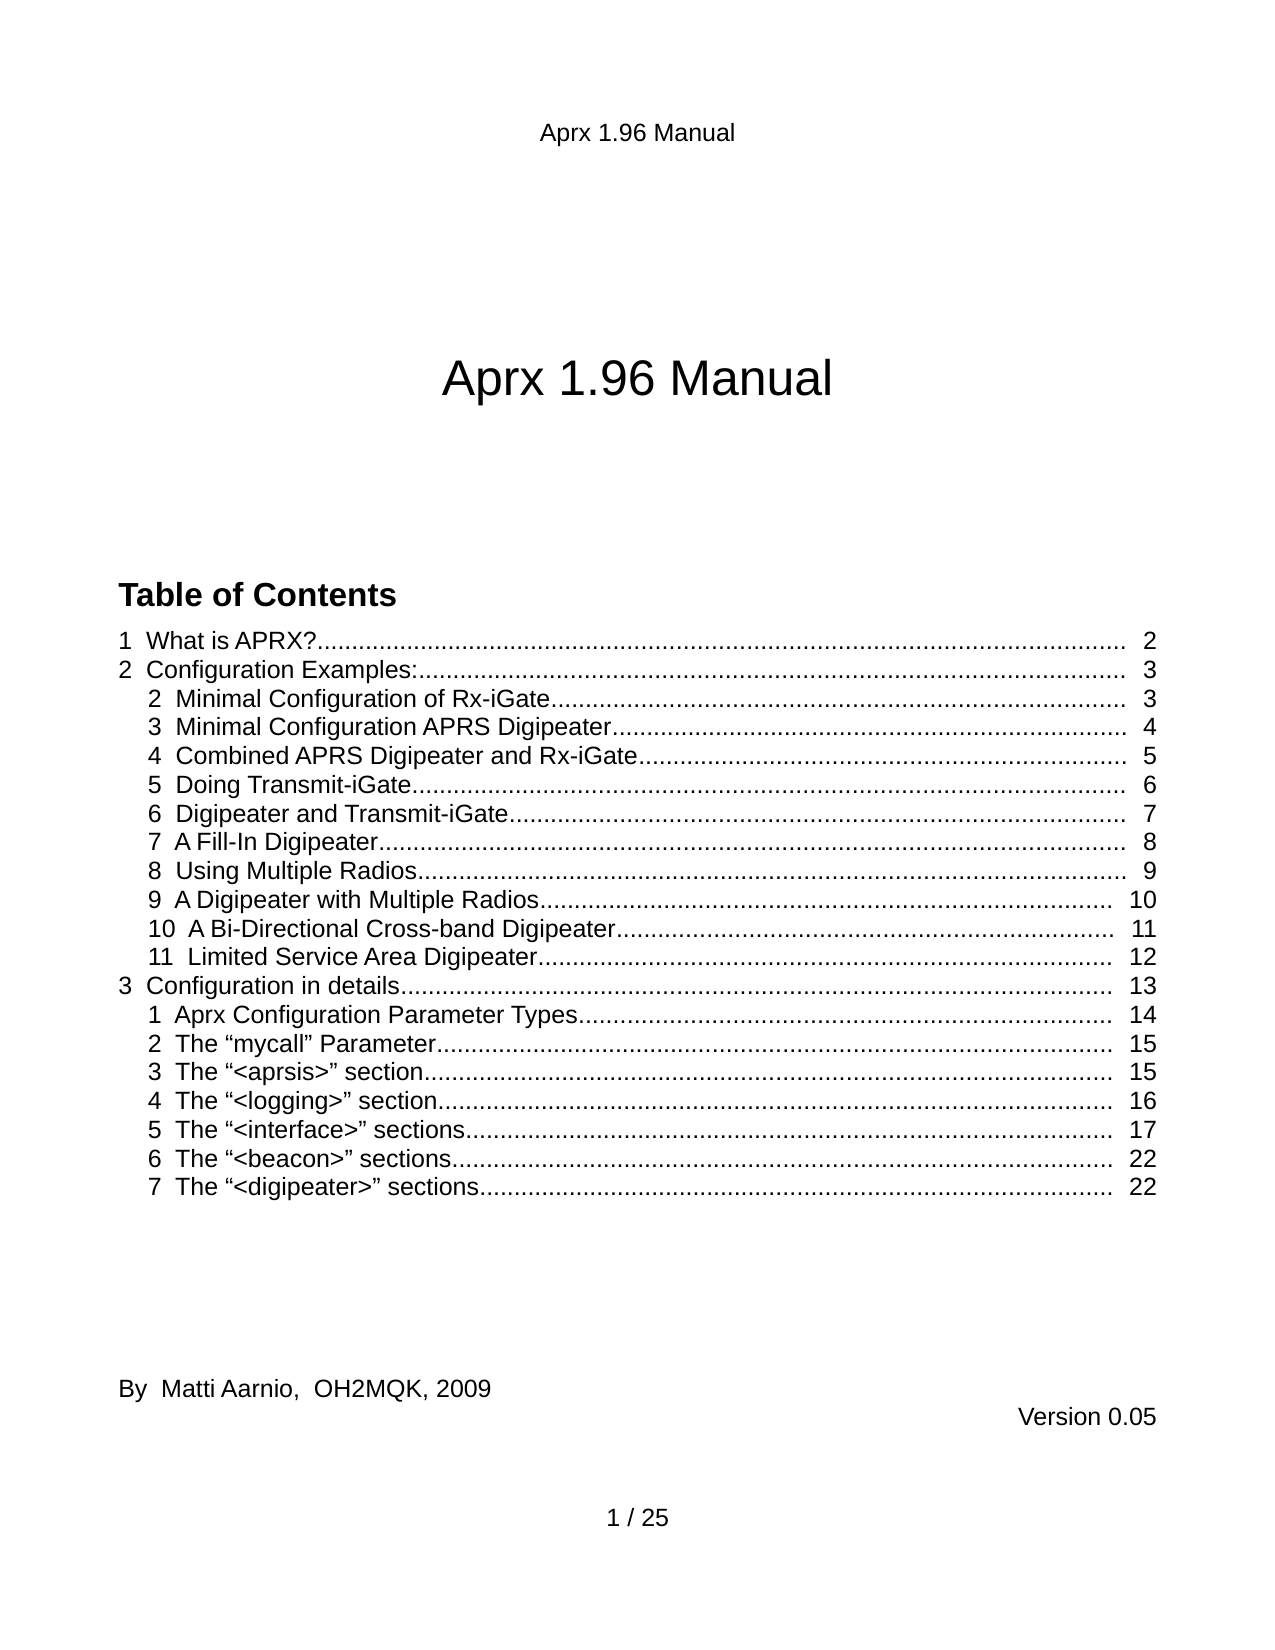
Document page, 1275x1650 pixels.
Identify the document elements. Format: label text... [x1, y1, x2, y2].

text 2 The “mycall” Parameter 15 [148, 1028, 1157, 1057]
text Aprx 1.96 Manual [118, 349, 1157, 406]
text 2 Minimal Configuration of Rx-iGate 3 [148, 683, 1157, 712]
text 3 The “<aprsis>” section 15 [148, 1057, 1157, 1086]
text 9 A Digipeater with Multiple Radios 10 [148, 885, 1157, 913]
text 7 The “<digipeater>” sections 22 [148, 1172, 1157, 1201]
text 8 Using Multiple Radios 9 [148, 856, 1157, 885]
text 5 The “<interface>” sections 17 [148, 1115, 1157, 1143]
text 1 What is APRX? 2 [118, 626, 1157, 655]
text 2 Configuration Examples: 3 [118, 655, 1157, 683]
text Version 0.05 [118, 1402, 1157, 1431]
text 11 Limited Service Area Digipeater 12 [148, 942, 1157, 971]
text 6 The “<beacon>” sections 22 [148, 1143, 1157, 1172]
text By Matti Aarnio, OH2MQK, 2009 [118, 1373, 1157, 1402]
text 4 The “<logging>” section 16 [148, 1086, 1157, 1115]
text 6 Digipeater and Transmit-iGate 7 [148, 798, 1157, 827]
text 4 Combined APRS Digipeater and Rx-iGate 5 [148, 741, 1157, 770]
text 3 Minimal Configuration APRS Digipeater 4 [148, 712, 1157, 741]
text 10 A Bi-Directional Cross-band Digipeater 11 [148, 913, 1157, 942]
text 5 Doing Transmit-iGate 6 [148, 770, 1157, 798]
subtitle Table of Contents [118, 575, 1157, 613]
text 1 Aprx Configuration Parameter Types 14 [148, 1000, 1157, 1028]
text 7 A Fill-In Digipeater 8 [148, 827, 1157, 856]
text 3 Configuration in details 13 [118, 971, 1157, 1000]
